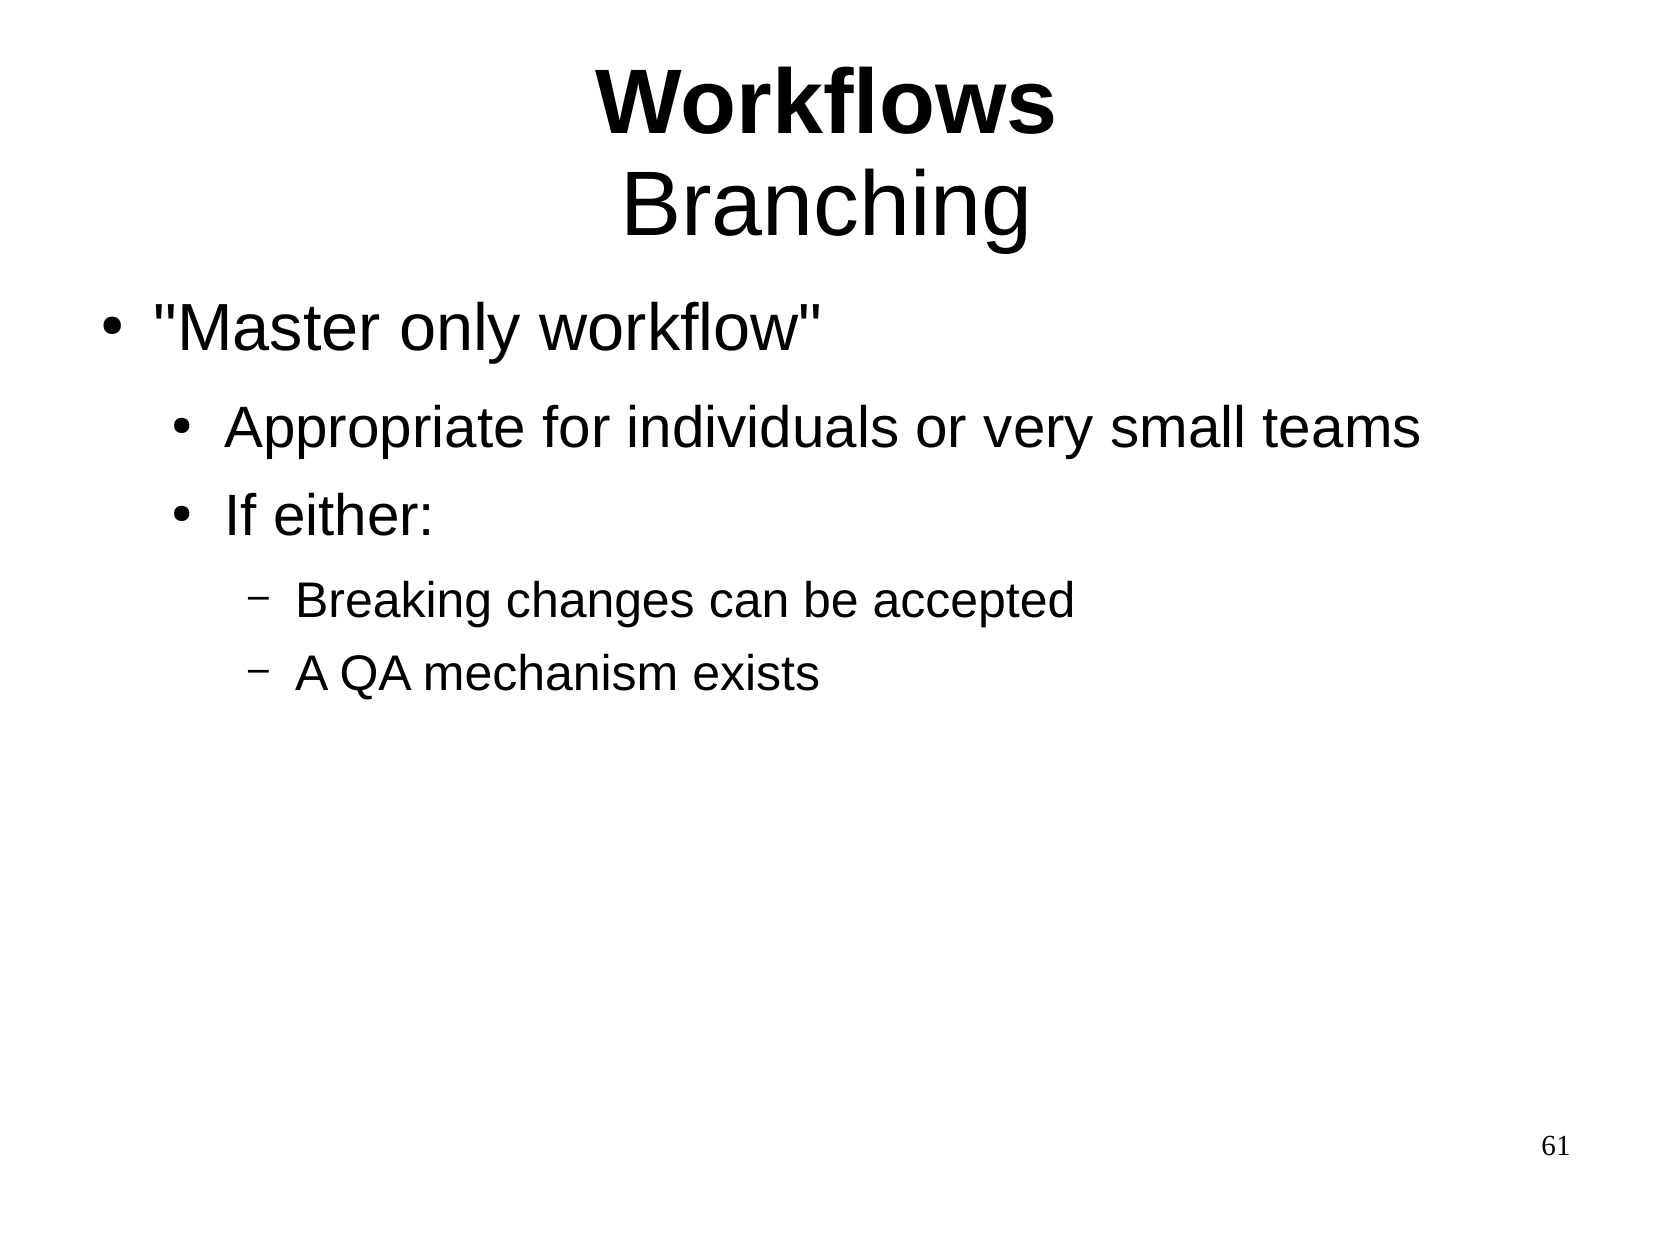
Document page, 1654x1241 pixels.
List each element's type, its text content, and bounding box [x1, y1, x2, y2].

title Workflows Branching [82, 49, 1571, 257]
list "Master only workflow" Appropriate for individuals or very small teams If either: Breaking changes can be accepted A QA mechanism exists [82, 290, 1571, 1010]
